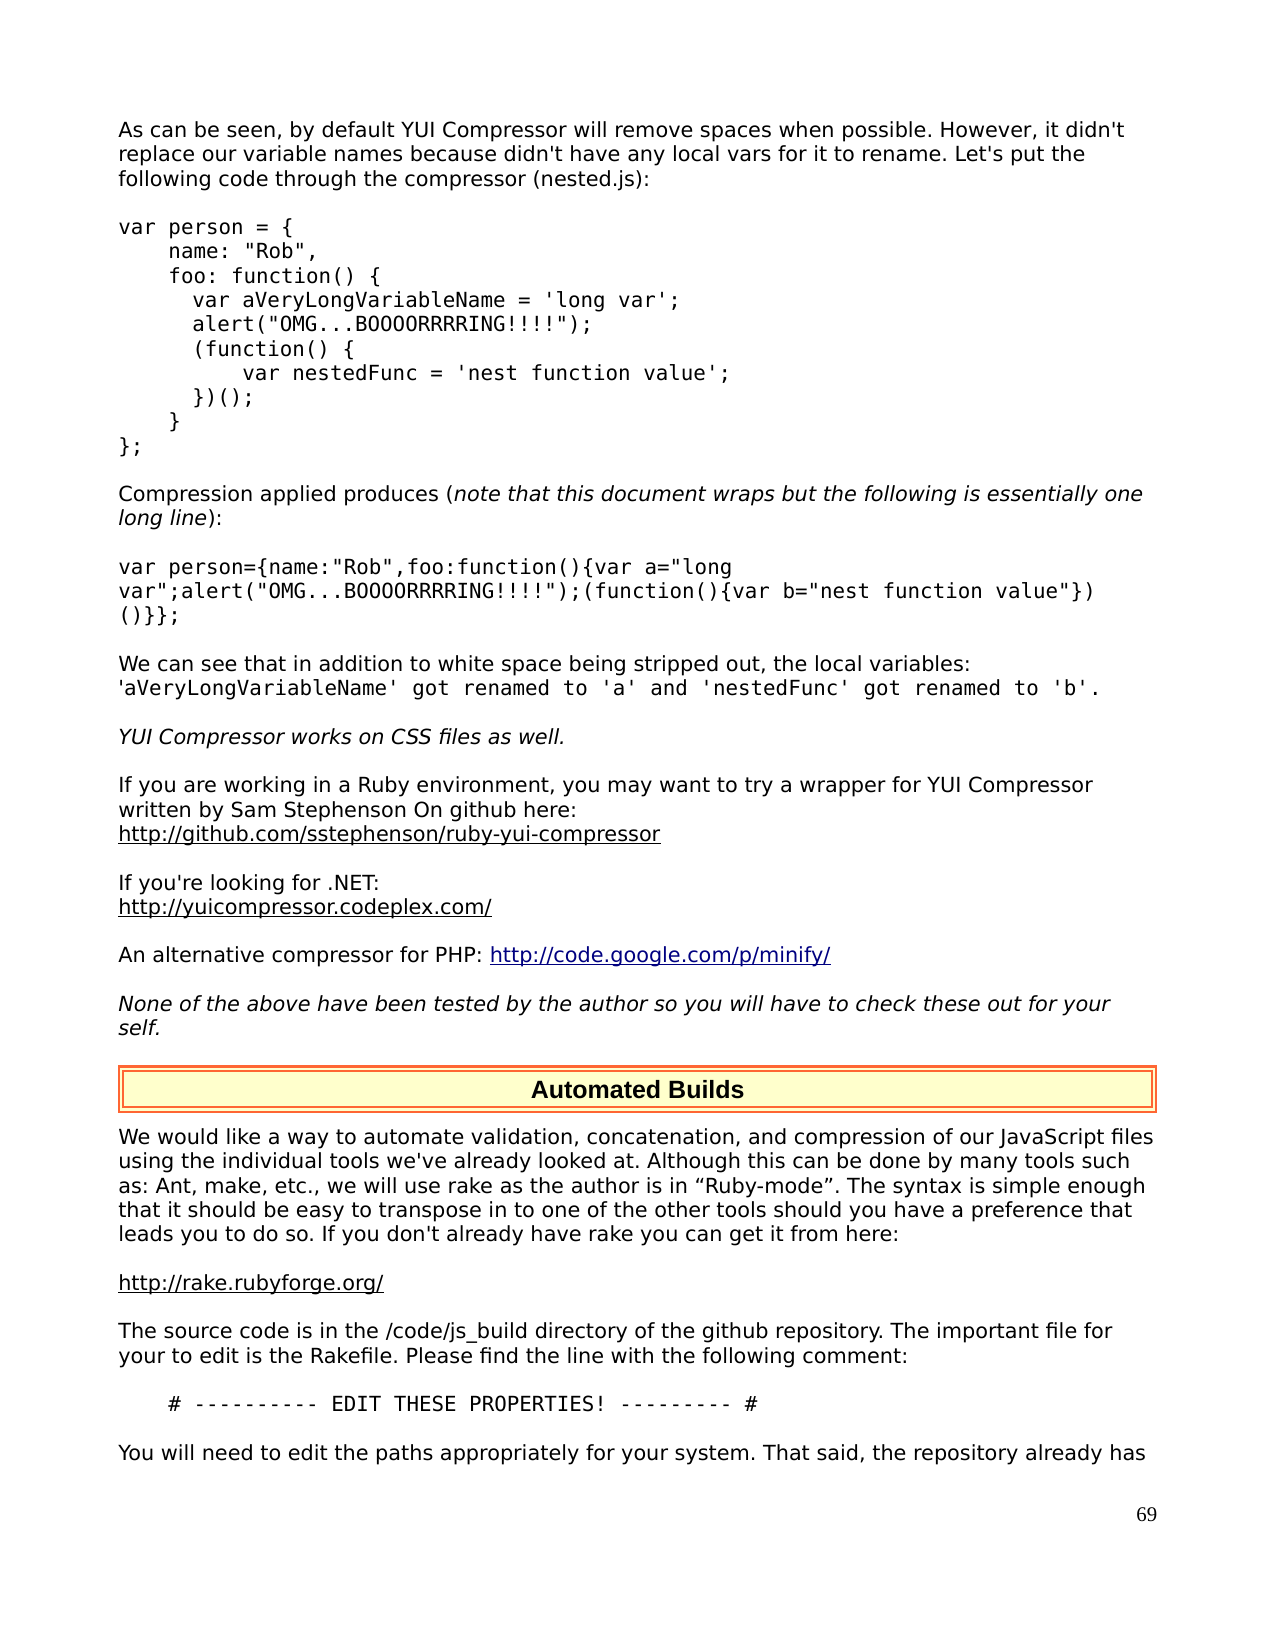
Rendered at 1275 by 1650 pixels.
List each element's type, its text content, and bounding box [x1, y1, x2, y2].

text http://github.com/sstephenson/ruby-yui-compressor [118, 822, 1157, 846]
text (function() { [118, 337, 1157, 361]
text var aVeryLongVariableName = 'long var'; [118, 288, 1157, 312]
text YUI Compressor works on CSS files as well. [118, 725, 1157, 749]
text } [118, 409, 1157, 434]
text If you're looking for .NET: [118, 871, 1157, 895]
text # ---------- EDIT THESE PROPERTIES! --------- # [118, 1392, 1157, 1416]
text name: "Rob", [118, 239, 1157, 264]
subtitle Automated Builds [120, 1068, 1155, 1111]
text If you are working in a Ruby environment, you may want to try a wrapper for YUI Compressor written by Sam Stephenson On github here: [118, 773, 1157, 822]
text alert("OMG...BOOOORRRRING!!!!"); [118, 312, 1157, 337]
text var person={name:"Rob",foo:function(){var a="long var";alert("OMG...BOOOORRRRING!!!!");(function(){var b="nest function value"})()}}; [118, 555, 1157, 628]
text var nestedFunc = 'nest function value'; [118, 361, 1157, 385]
text We would like a way to automate validation, concatenation, and compression of our JavaScript files using the individual tools we've already looked at. Although this can be done by many tools such as: Ant, make, etc., we will use rake as the author is in “Ruby-mode”. The syntax is simple enough that it should be easy to transpose in to one of the other tools should you have a preference that leads you to do so. If you don't already have rake you can get it from here: [118, 1125, 1157, 1247]
text Compression applied produces (note that this document wraps but the following is essentially one long line): [118, 482, 1157, 531]
text We can see that in addition to white space being stripped out, the local variables: 'aVeryLongVariableName' got renamed to 'a' and 'nestedFunc' got renamed to 'b'. [118, 652, 1157, 701]
text As can be seen, by default YUI Compressor will remove spaces when possible. However, it didn't replace our variable names because didn't have any local vars for it to rename. Let's put the following code through the compressor (nested.js): [118, 118, 1157, 191]
text http://yuicompressor.codeplex.com/ [118, 895, 1157, 919]
text An alternative compressor for PHP: http://code.google.com/p/minify/ [118, 943, 1157, 968]
text }; [118, 434, 1157, 458]
text foo: function() { [118, 264, 1157, 288]
text The source code is in the /code/js_build directory of the github repository. The important file for your to edit is the Rakefile. Please find the line with the following comment: [118, 1319, 1157, 1368]
text You will need to edit the paths appropriately for your system. That said, the repository already has [118, 1441, 1157, 1465]
text http://rake.rubyforge.org/ [118, 1271, 1157, 1295]
text None of the above have been tested by the author so you will have to check these out for your self. [118, 992, 1157, 1040]
text var person = { [118, 215, 1157, 239]
text })(); [118, 385, 1157, 409]
